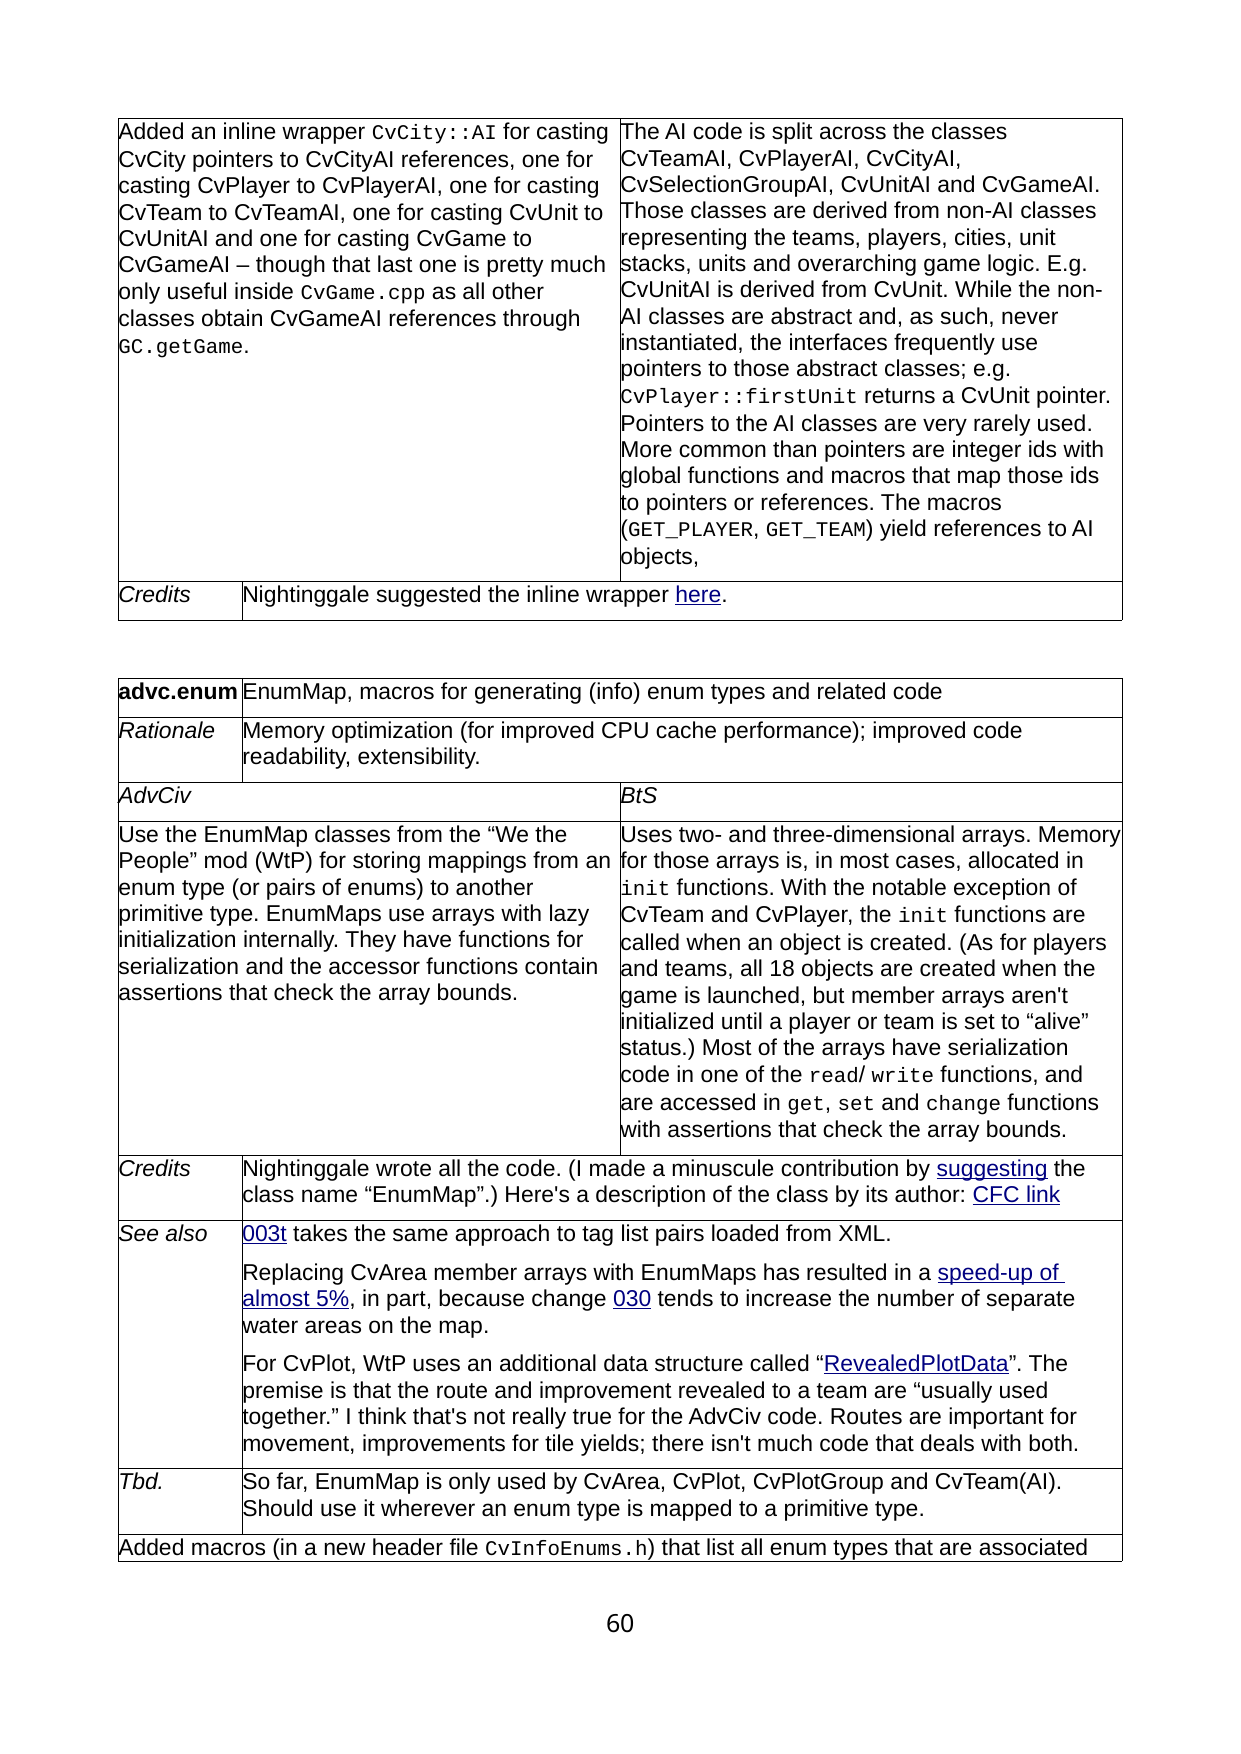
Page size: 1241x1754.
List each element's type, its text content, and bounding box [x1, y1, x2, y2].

table_cell BtS [621, 783, 1122, 821]
table_cell Tbd. [119, 1469, 242, 1533]
table_cell Nightinggale wrote all the code. (I made a minuscule contribution by suggesting the class name “EnumMap”.) Here's a description of the class by its author: CFC link [243, 1156, 1122, 1220]
table_cell Nightinggale suggested the inline wrapper here. [243, 582, 1122, 620]
table_header advc.enum [119, 679, 242, 717]
table_cell The AI code is split across the classes CvTeamAI, CvPlayerAI, CvCityAI, CvSelectionGroupAI, CvUnitAI and CvGameAI. Those classes are derived from non-AI classes representing the teams, players, cities, unit stacks, units and overarching game logic. E.g. CvUnitAI is derived from CvUnit. While the non-AI classes are abstract and, as such, never instantiated, the interfaces frequently use pointers to those abstract classes; e.g. CvPlayer::firstUnit returns a CvUnit pointer. Pointers to the AI classes are very rarely used. More common than pointers are integer ids with global functions and macros that map those ids to pointers or references. The macros (GET_PLAYER, GET_TEAM) yield references to AI objects, [621, 119, 1122, 581]
table_cell See also [119, 1221, 242, 1468]
table_cell Added an inline wrapper CvCity::AI for casting CvCity pointers to CvCityAI references, one for casting CvPlayer to CvPlayerAI, one for casting CvTeam to CvTeamAI, one for casting CvUnit to CvUnitAI and one for casting CvGame to CvGameAI – though that last one is pretty much only useful inside CvGame.cpp as all other classes obtain CvGameAI references through GC.getGame. [119, 119, 620, 581]
table_cell Memory optimization (for improved CPU cache performance); improved code readability, extensibility. [243, 718, 1122, 782]
table_cell Added macros (in a new header file CvInfoEnums.h) that list all enum types that are associated [119, 1535, 1122, 1561]
table_cell Use the EnumMap classes from the “We the People” mod (WtP) for storing mappings from an enum type (or pairs of enums) to another primitive type. EnumMaps use arrays with lazy initialization internally. They have functions for serialization and the accessor functions contain assertions that check the array bounds. [119, 822, 620, 1155]
table_cell Uses two- and three-dimensional arrays. Memory for those arrays is, in most cases, allocated in init functions. With the notable exception of CvTeam and CvPlayer, the init functions are called when an object is created. (As for players and teams, all 18 objects are created when the game is launched, but member arrays aren't initialized until a player or team is set to “alive” status.) Most of the arrays have serialization code in one of the read/ write functions, and are accessed in get, set and change functions with assertions that check the array bounds. [621, 822, 1122, 1155]
table_cell Credits [119, 582, 242, 620]
table_cell 003t takes the same approach to tag list pairs loaded from XML. Replacing CvArea member arrays with EnumMaps has resulted in a speed-up of almost 5%, in part, because change 030 tends to increase the number of separate water areas on the map. For CvPlot, WtP uses an additional data structure called “RevealedPlotData”. The premise is that the route and improvement revealed to a team are “usually used together.” I think that's not really true for the AdvCiv code. Routes are important for movement, improvements for tile yields; there isn't much code that deals with both. [243, 1221, 1122, 1468]
table_cell Rationale [119, 718, 242, 782]
table_cell So far, EnumMap is only used by CvArea, CvPlot, CvPlotGroup and CvTeam(AI). Should use it wherever an enum type is mapped to a primitive type. [243, 1469, 1122, 1533]
table_cell AdvCiv [119, 783, 620, 821]
table_cell Credits [119, 1156, 242, 1220]
table_header EnumMap, macros for generating (info) enum types and related code [243, 679, 1122, 717]
